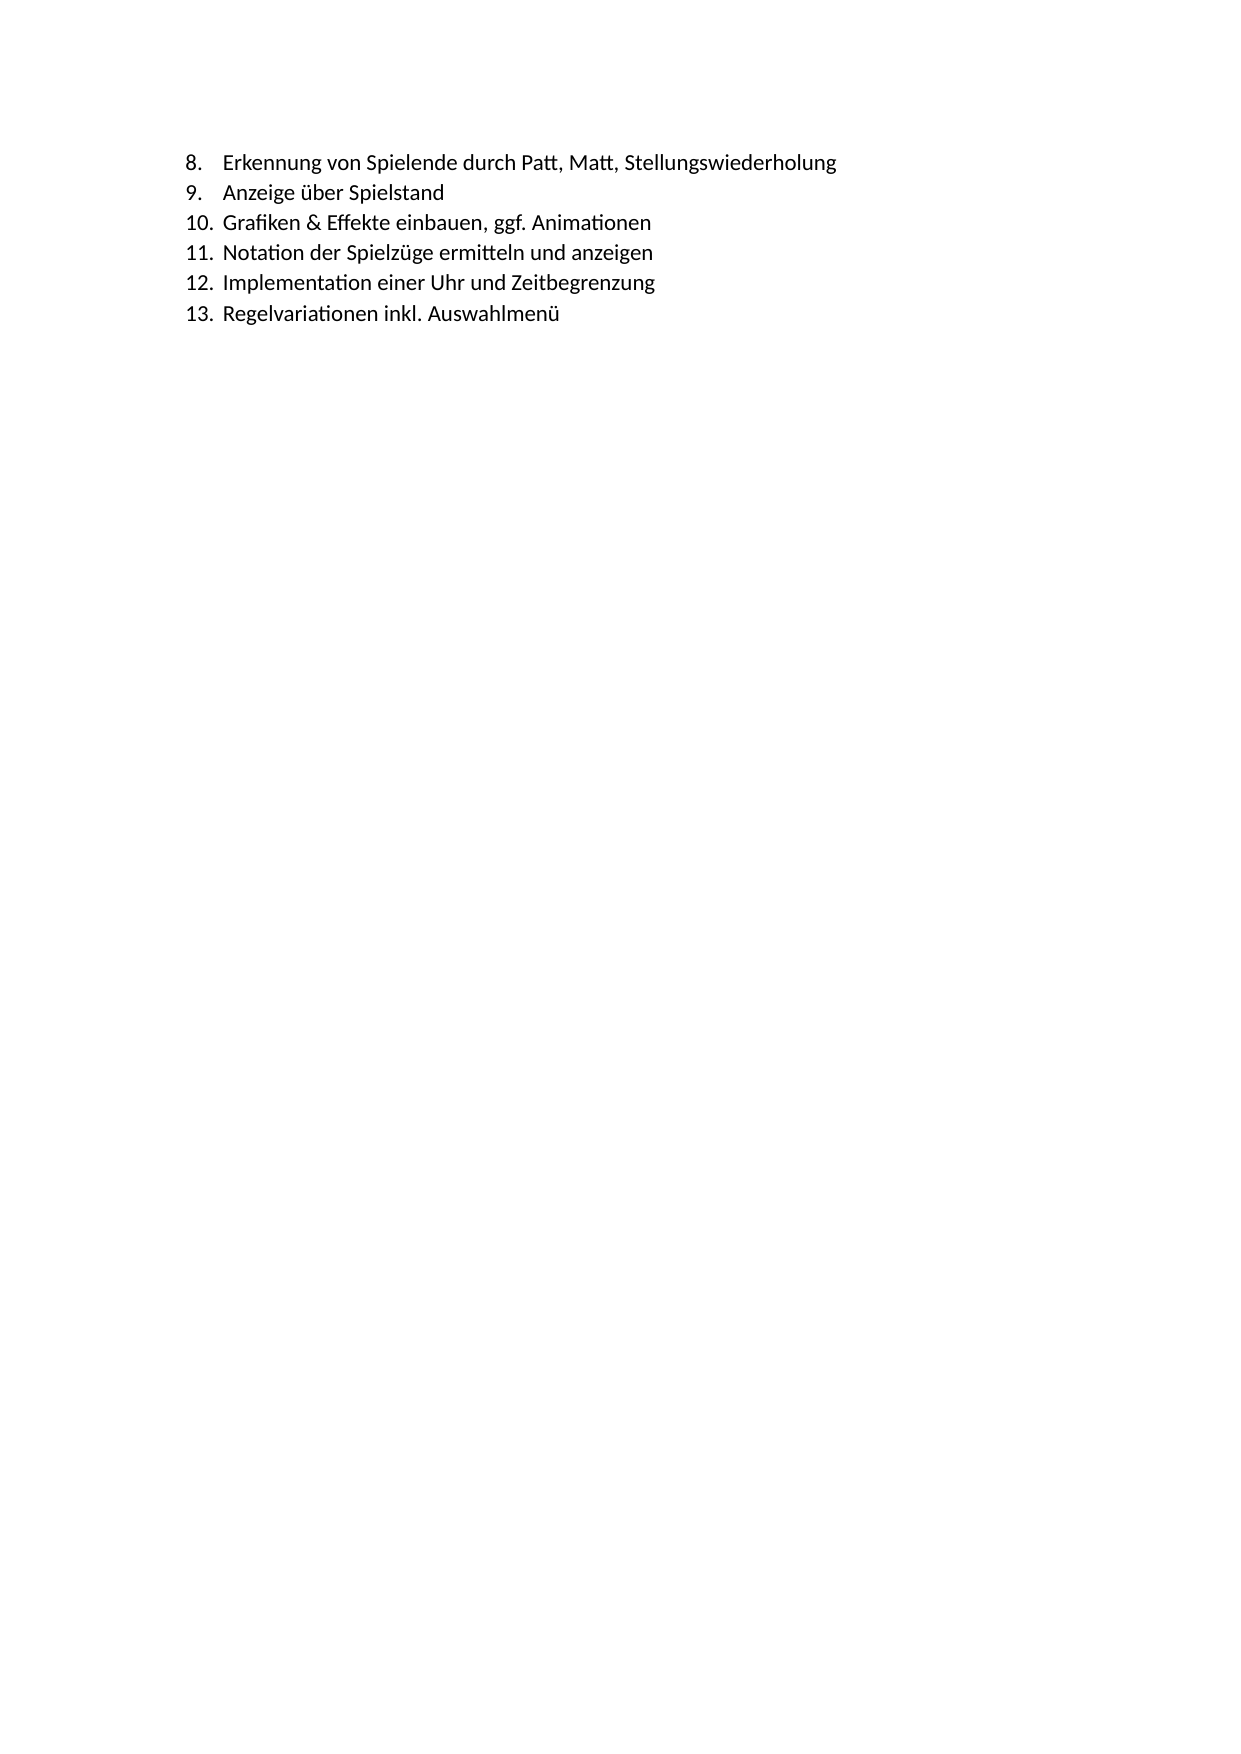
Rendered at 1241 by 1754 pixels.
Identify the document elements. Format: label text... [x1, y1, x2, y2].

list Erkennung von Spielende durch Patt, Matt, Stellungswiederholung [185, 148, 1093, 176]
list Notation der Spielzüge ermitteln und anzeigen [185, 238, 1093, 266]
list Anzeige über Spielstand [185, 178, 1093, 206]
list Regelvariationen inkl. Auswahlmenü [185, 299, 1093, 327]
list Implementation einer Uhr und Zeitbegrenzung [185, 268, 1093, 296]
list Grafiken & Effekte einbauen, ggf. Animationen [185, 208, 1093, 236]
